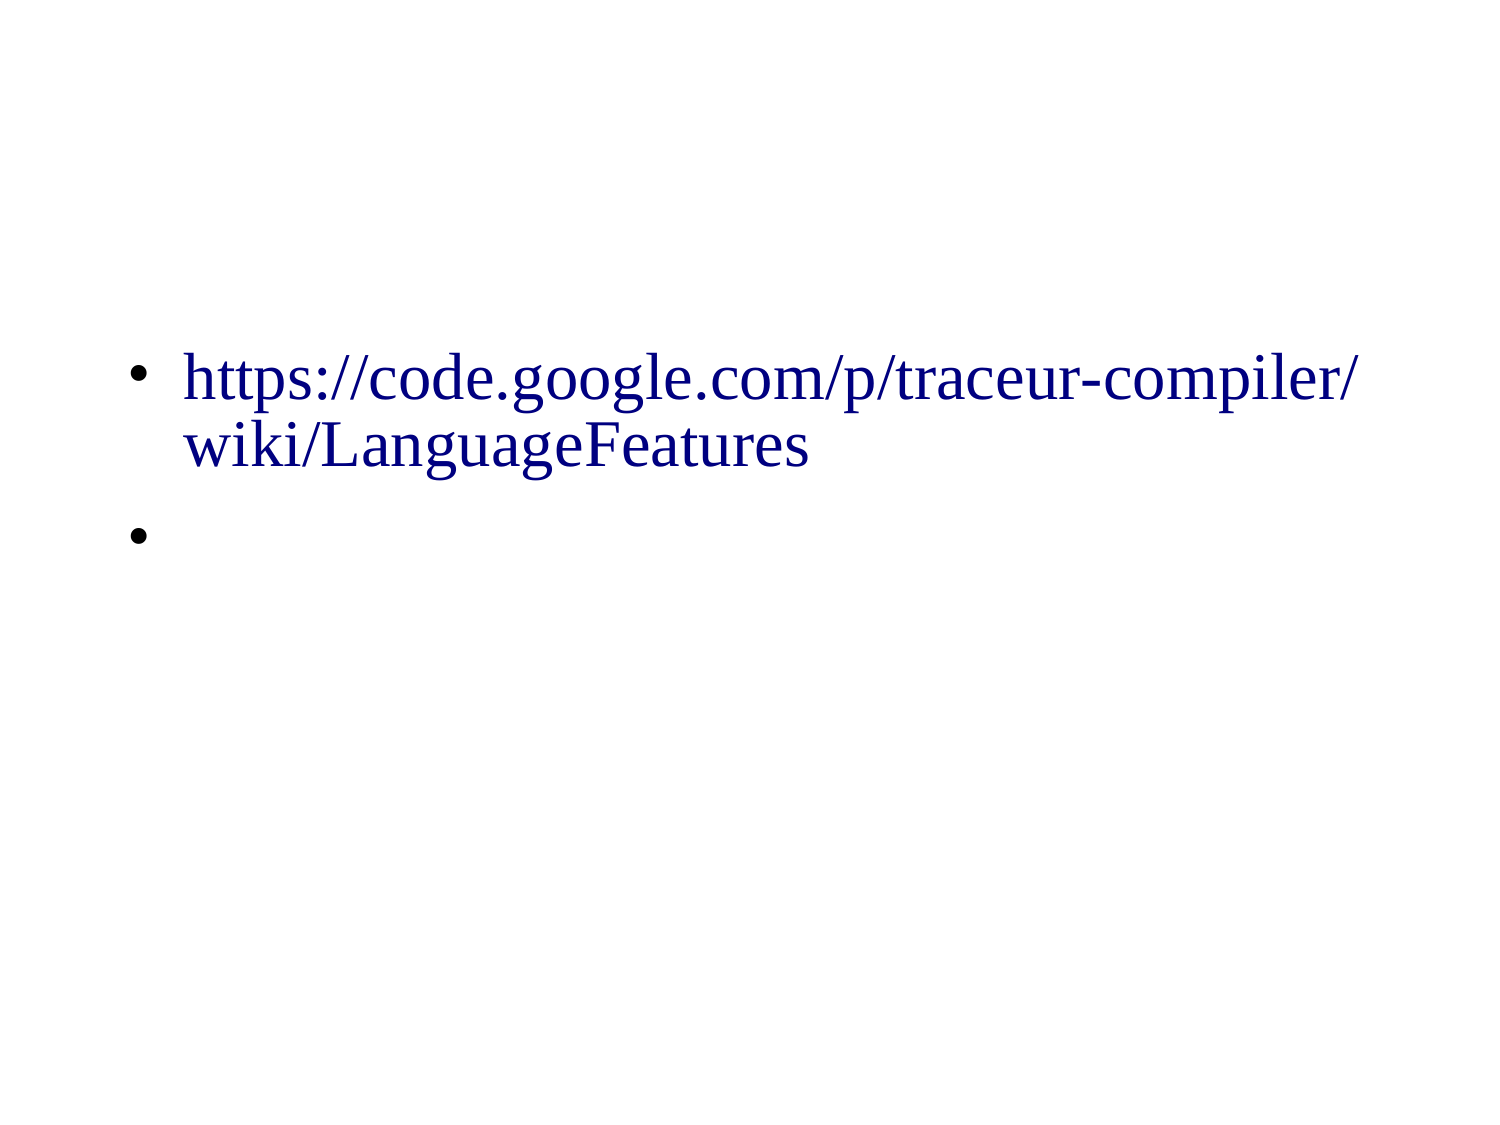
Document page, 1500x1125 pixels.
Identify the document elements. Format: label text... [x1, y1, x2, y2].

list https://code.google.com/p/traceur-compiler/wiki/LanguageFeatures [112, 324, 1388, 1001]
